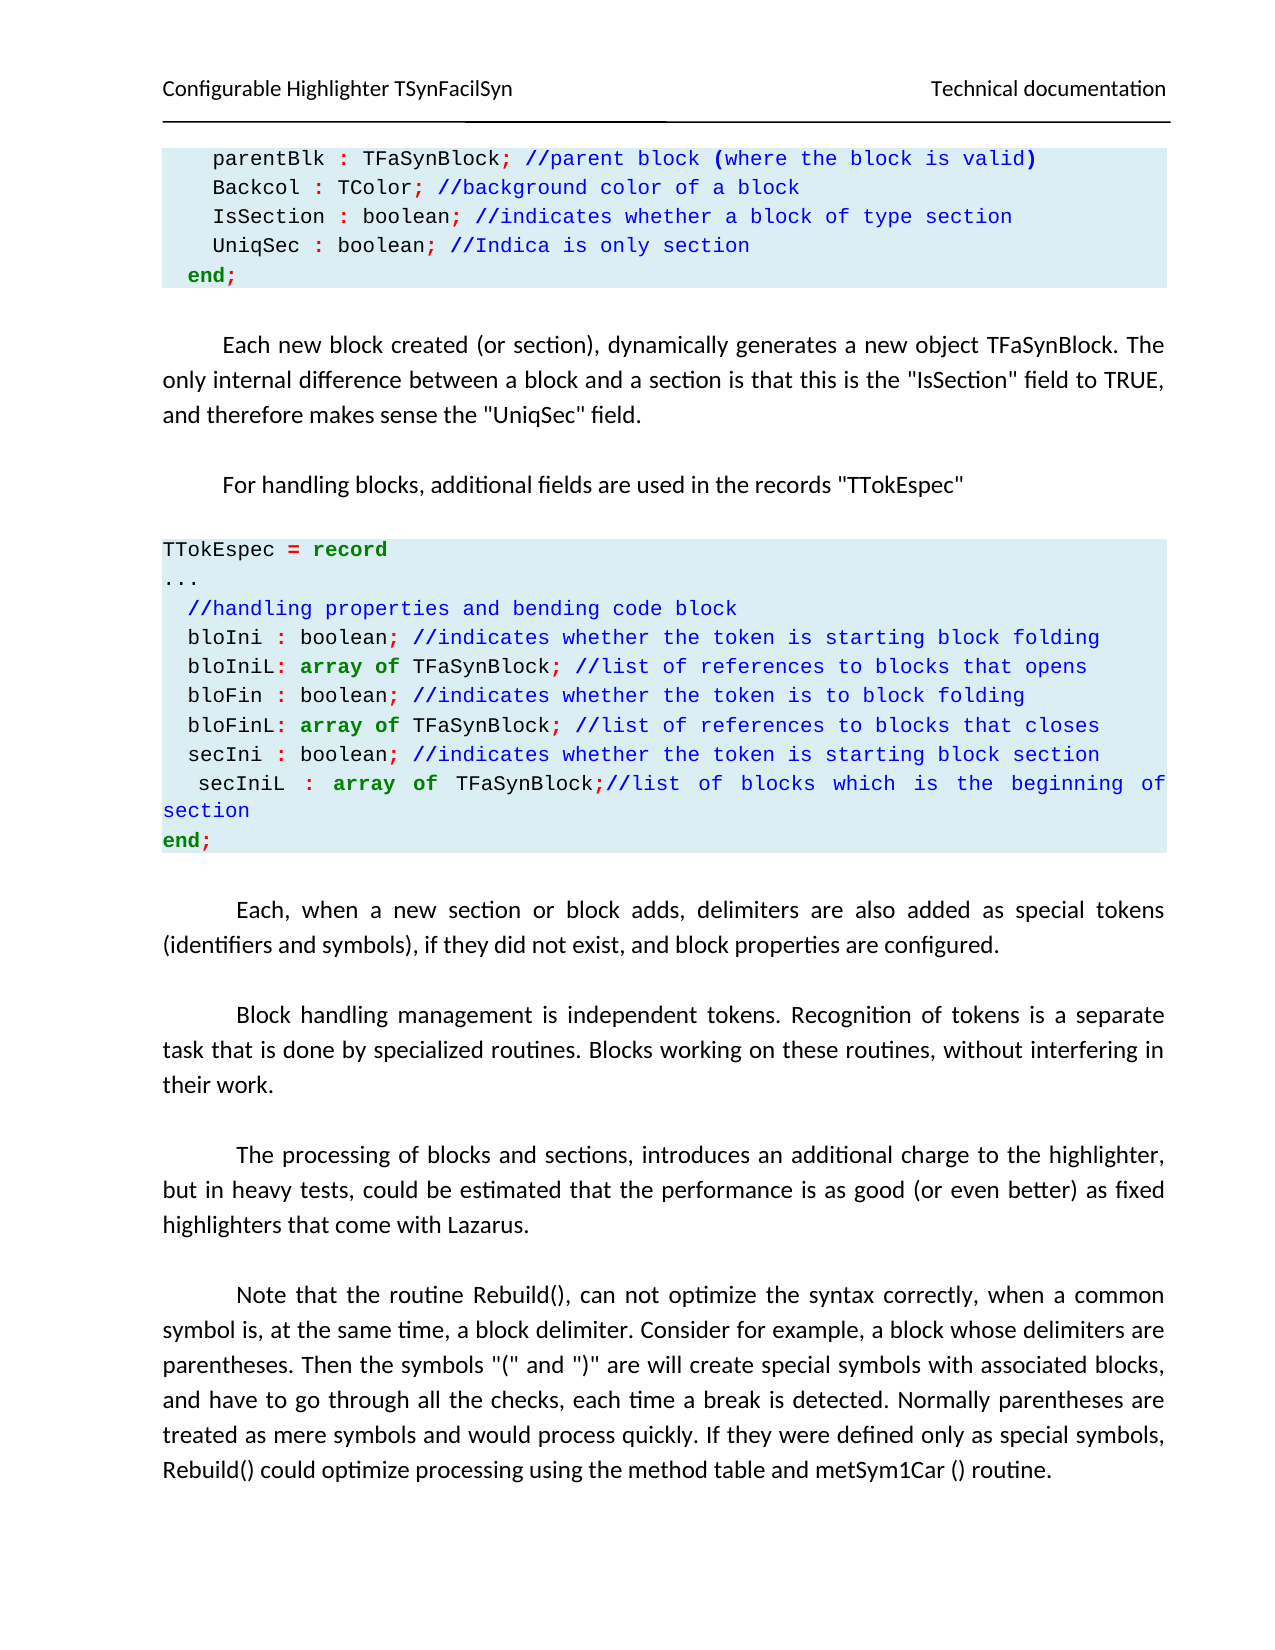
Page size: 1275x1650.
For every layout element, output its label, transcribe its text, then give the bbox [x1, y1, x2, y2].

text bloFinL: array of TFaSynBlock; //list of references to blocks that closes [162, 714, 1167, 738]
text Note that the routine Rebuild(), can not optimize the syntax correctly, when a common symbol is, at the same time, a block delimiter. Consider for example, a block whose delimiters are parentheses. Then the symbols "(" and ")" are will create special symbols with associated blocks, and have to go through all the checks, each time a break is detected. Normally parentheses are treated as mere symbols and would process quickly. If they were defined only as special symbols, Rebuild() could optimize processing using the method table and metSym1Car () routine. [162, 1279, 1167, 1484]
text bloIniL: array of TFaSynBlock; //list of references to blocks that opens [162, 656, 1167, 680]
text end; [162, 265, 1167, 288]
text IsSection : boolean; //indicates whether a block of type section [162, 206, 1167, 230]
text Backcol : TColor; //background color of a block [162, 177, 1167, 201]
text ... [162, 568, 1167, 592]
text secIni : boolean; //indicates whether the token is starting block section [162, 744, 1167, 767]
text For handling blocks, additional fields are used in the records "TTokEspec" [162, 469, 1167, 499]
text parentBlk : TFaSynBlock; //parent block (where the block is valid) [162, 148, 1167, 171]
text The processing of blocks and sections, introduces an additional charge to the highlighter, but in heavy tests, could be estimated that the performance is as good (or even better) as fixed highlighters that come with Lazarus. [162, 1139, 1167, 1239]
text end; [162, 829, 1167, 853]
text bloFin : boolean; //indicates whether the token is to block folding [162, 685, 1167, 709]
text secIniL : array of TFaSynBlock;//list of blocks which is the beginning of section [162, 773, 1167, 824]
text UniqSec : boolean; //Indica is only section [162, 235, 1167, 259]
text //handling properties and bending code block [162, 597, 1167, 621]
text Each new block created (or section), dynamically generates a new object TFaSynBlock. The only internal difference between a block and a section is that this is the "IsSection" field to TRUE, and therefore makes sense the "UniqSec" field. [162, 329, 1167, 429]
text bloIni : boolean; //indicates whether the token is starting block folding [162, 627, 1167, 650]
text Each, when a new section or block adds, delimiters are also added as special tokens (identifiers and symbols), if they did not exist, and block properties are configured. [162, 894, 1167, 959]
text TTokEspec = record [162, 539, 1167, 563]
text Block handling management is independent tokens. Recognition of tokens is a separate task that is done by specialized routines. Blocks working on these routines, without interfering in their work. [162, 999, 1167, 1099]
